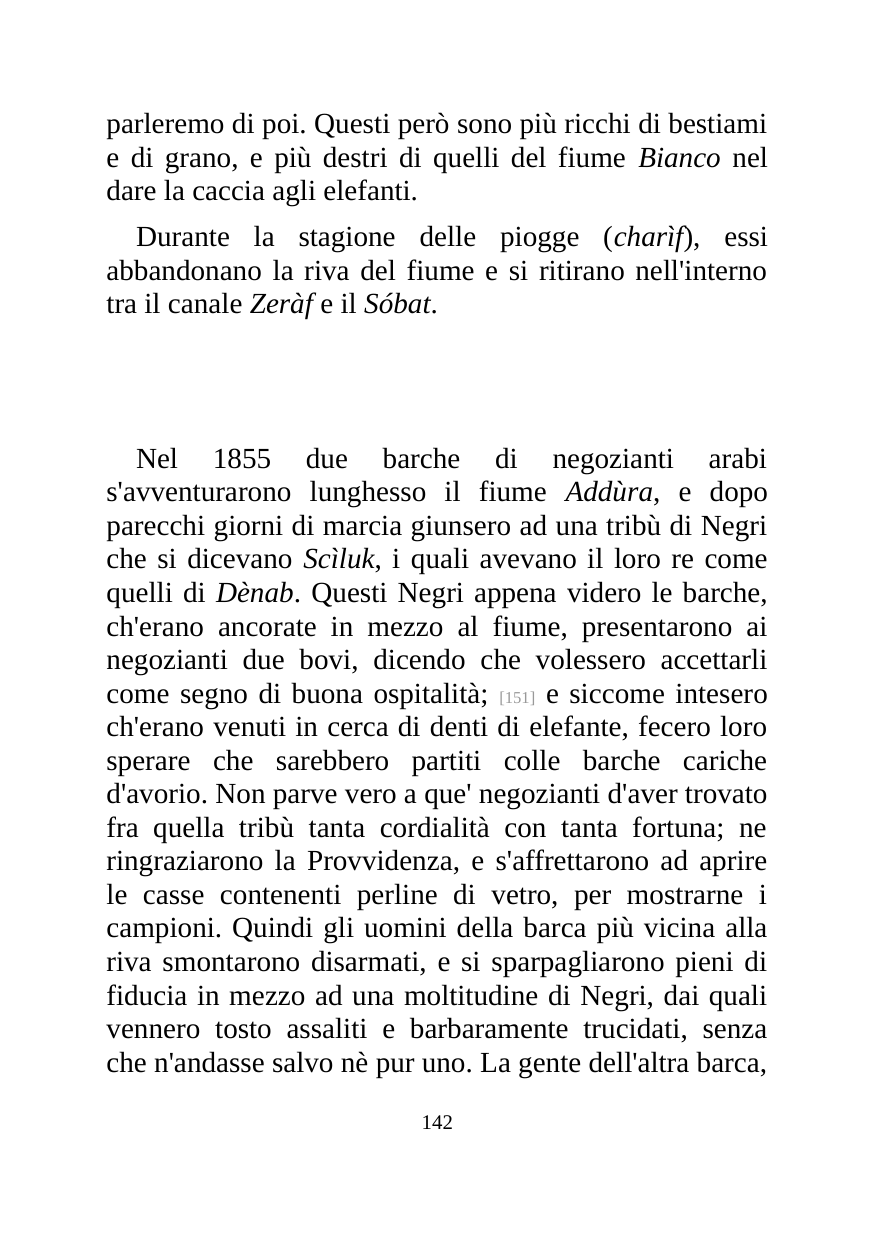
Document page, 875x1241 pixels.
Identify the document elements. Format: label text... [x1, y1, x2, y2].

text parleremo di poi. Questi però sono più ricchi di bestiami e di grano, e più destri di quelli del fiume Bianco nel dare la caccia agli elefanti. [106, 106, 768, 207]
text Durante la stagione delle piogge (charìf), essi abbandonano la riva del fiume e si ritirano nell'interno tra il canale Zeràf e il Sóbat. [106, 219, 768, 320]
text Nel 1855 due barche di negozianti arabi s'avventurarono lunghesso il fiume Addùra, e dopo parecchi giorni di marcia giunsero ad una tribù di Negri che si dicevano Scìluk, i quali avevano il loro re come quelli di Dènab. Questi Negri appena videro le barche, ch'erano ancorate in mezzo al fiume, presentarono ai negozianti due bovi, dicendo che volessero accettarli come segno di buona ospitalità; [151] e siccome intesero ch'erano venuti in cerca di denti di elefante, fecero loro sperare che sarebbero partiti colle barche cariche d'avorio. Non parve vero a que' negozianti d'aver trovato fra quella tribù tanta cordialità con tanta fortuna; ne ringraziarono la Provvidenza, e s'affrettarono ad aprire le casse contenenti perline di vetro, per mostrarne i campioni. Quindi gli uomini della barca più vicina alla riva smontarono disarmati, e si sparpagliarono pieni di fiducia in mezzo ad una moltitudine di Negri, dai quali vennero tosto assaliti e barbaramente trucidati, senza che n'andasse salvo nè pur uno. La gente dell'altra barca, [106, 441, 768, 1078]
